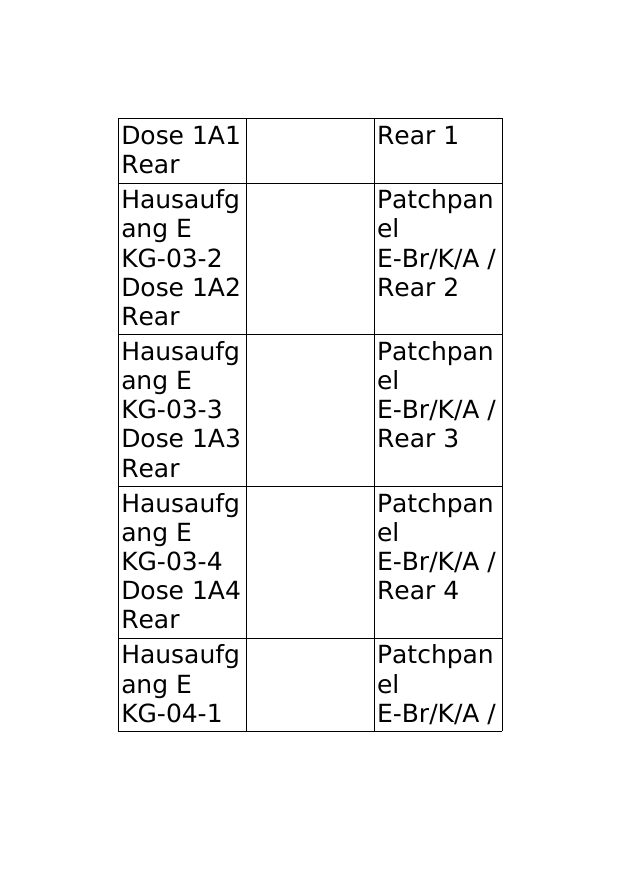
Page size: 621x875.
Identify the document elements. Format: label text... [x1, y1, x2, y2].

table_cell Rear 1 [375, 119, 502, 182]
table_cell Patchpanel E-Br/K/A / [375, 639, 502, 731]
table_cell Dose 1A1 Rear [119, 119, 246, 182]
table_cell Hausaufgang E KG-03-4 Dose 1A4 Rear [119, 487, 246, 638]
table_cell Patchpanel E-Br/K/A / Rear 2 [375, 184, 502, 334]
table_cell Hausaufgang E KG-04-1 [119, 639, 246, 731]
table_cell [247, 184, 374, 334]
table_cell [247, 335, 374, 486]
table_cell Patchpanel E-Br/K/A / Rear 4 [375, 487, 502, 638]
table_cell [247, 119, 374, 182]
table_cell Hausaufgang E KG-03-3 Dose 1A3 Rear [119, 335, 246, 486]
table_cell [247, 639, 374, 731]
table_cell Patchpanel E-Br/K/A / Rear 3 [375, 335, 502, 486]
table_cell [247, 487, 374, 638]
table_cell Hausaufgang E KG-03-2 Dose 1A2 Rear [119, 184, 246, 334]
